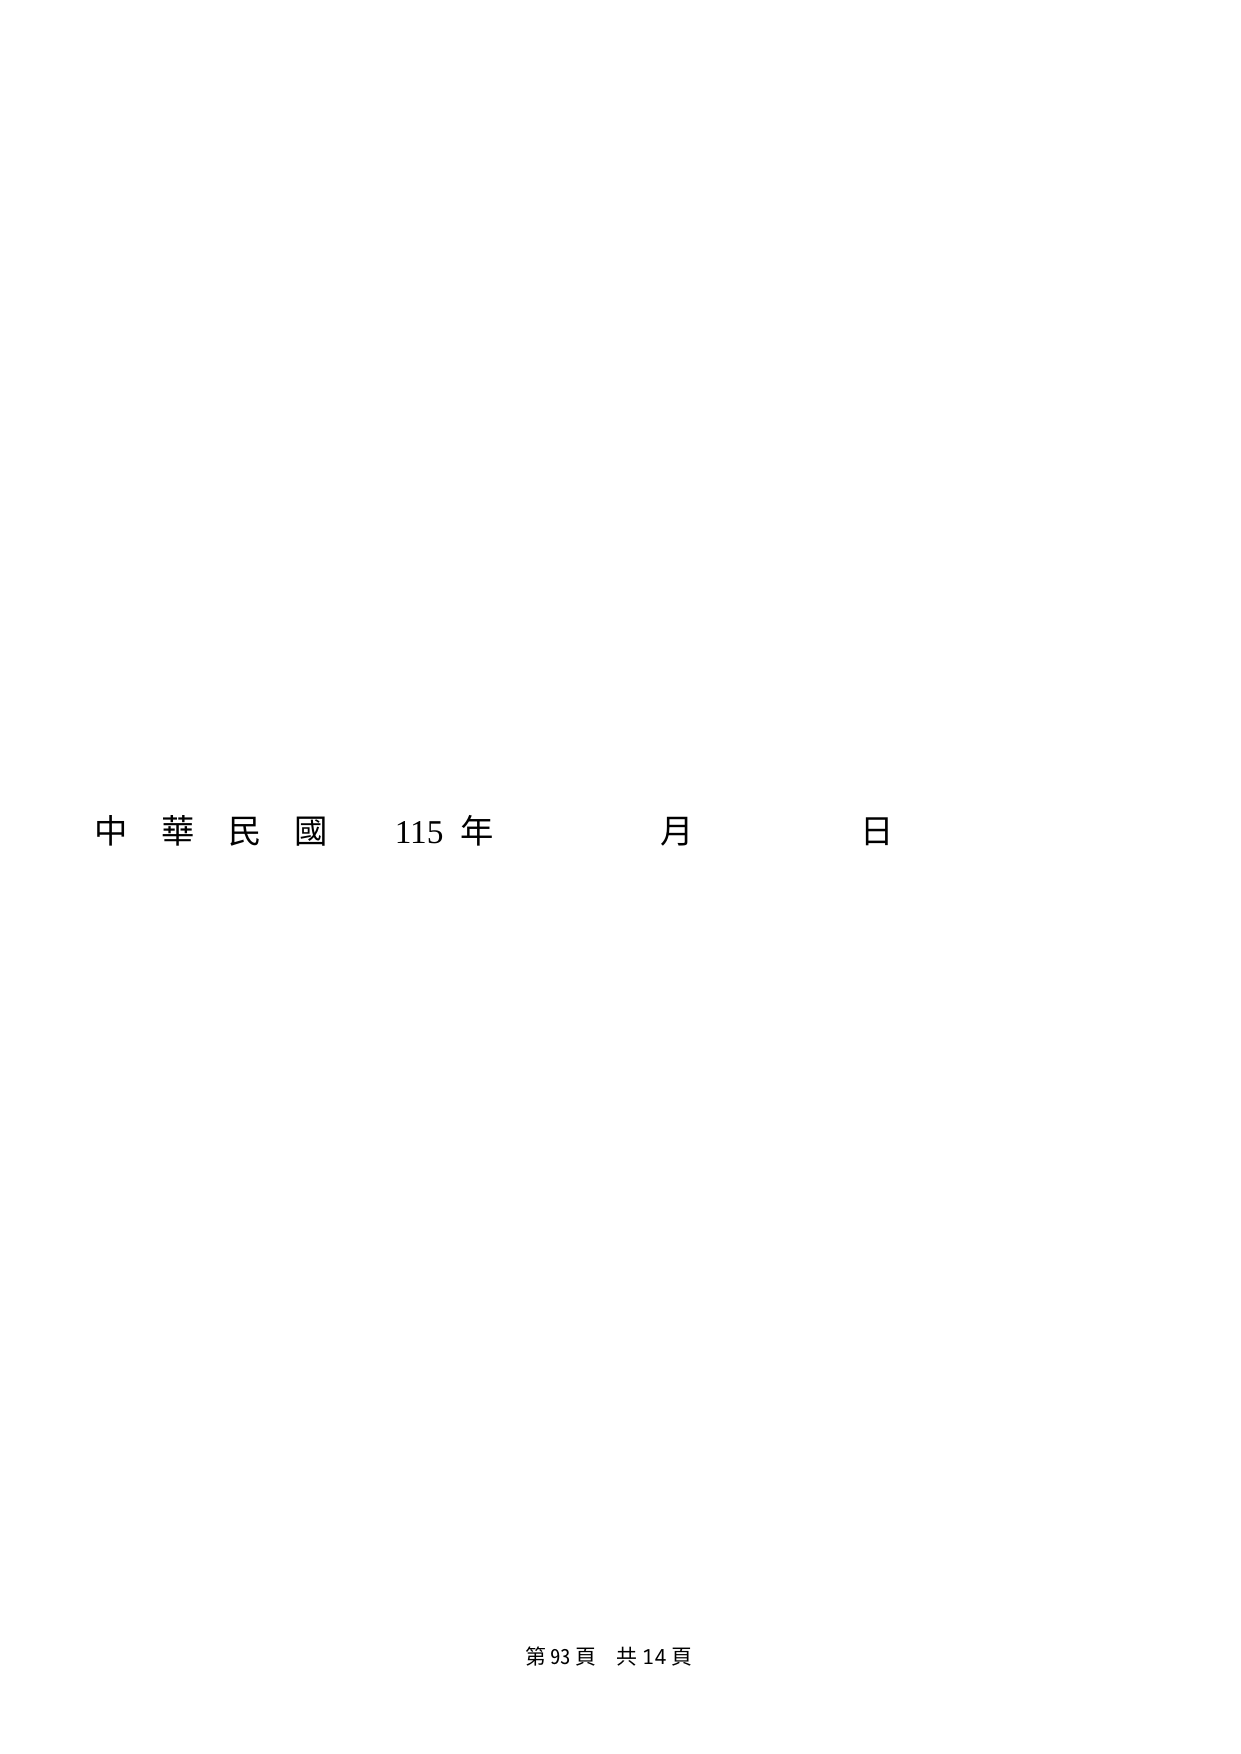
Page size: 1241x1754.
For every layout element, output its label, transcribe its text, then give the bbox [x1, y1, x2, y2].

text 中 華 民 國 115 年 月 日 [94, 787, 1122, 850]
